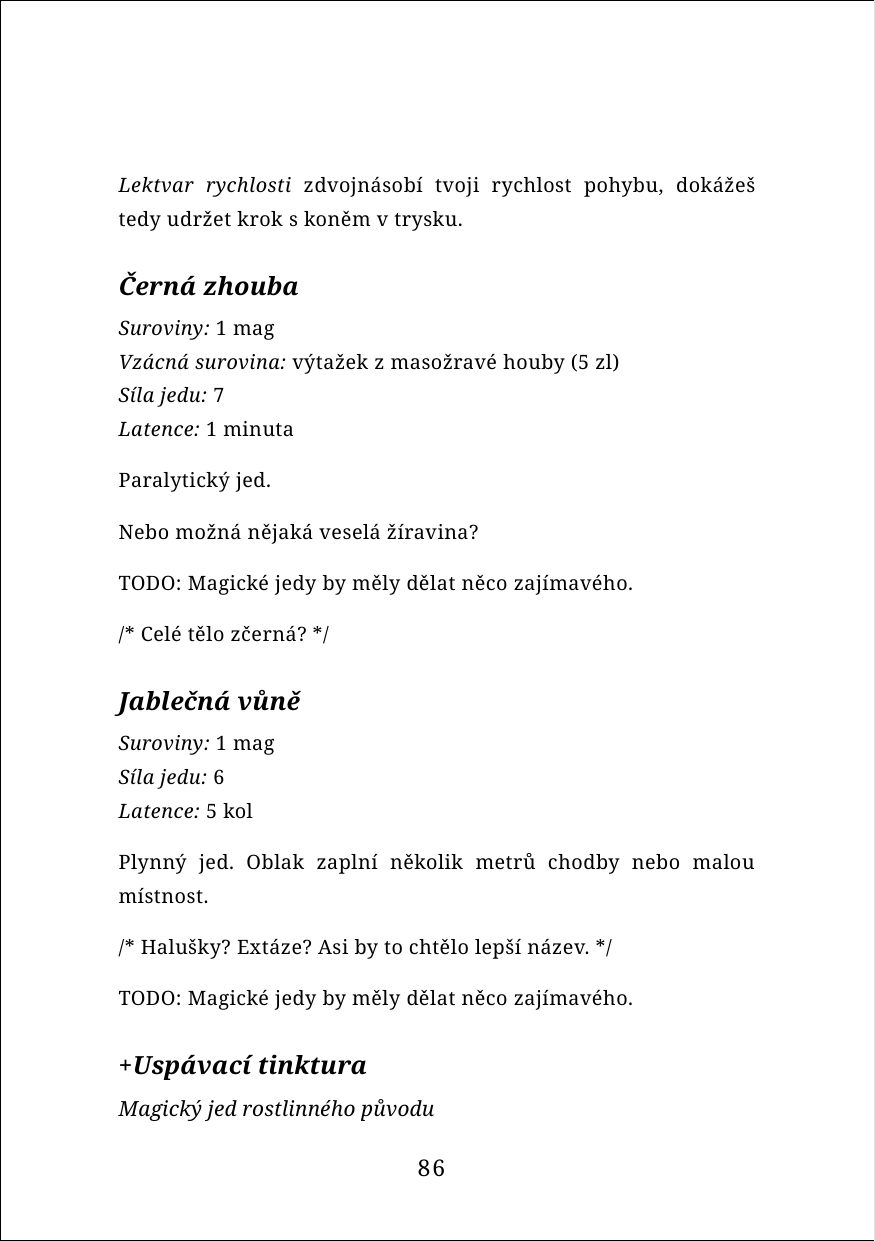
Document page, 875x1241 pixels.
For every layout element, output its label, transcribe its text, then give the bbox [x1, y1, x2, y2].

text /* Halušky? Extáze? Asi by to chtělo lepší název. */ [118, 933, 756, 960]
subtitle Jablečná vůně [118, 684, 756, 718]
text TODO: Magické jedy by měly dělat něco zajímavého. [118, 569, 756, 596]
text Suroviny: 1 mag Síla jedu: 6 Latence: 5 kol [118, 730, 756, 824]
text Lektvar rychlosti zdvojnásobí tvoji rychlost pohybu, dokážeš tedy udržet krok s koněm v trysku. [118, 172, 756, 232]
text Suroviny: 1 mag Vzácná surovina: výtažek z masožravé houby (5 zl) Síla jedu: 7 Latence: 1 minuta [118, 314, 756, 442]
text Nebo možná nějaká veselá žíravina? [118, 518, 756, 545]
text Magický jed rostlinného původu [118, 1094, 756, 1122]
text /* Celé tělo zčerná? */ [118, 621, 756, 648]
subtitle +Uspávací tinktura [118, 1048, 756, 1082]
subtitle Černá zhouba [118, 268, 756, 303]
text TODO: Magické jedy by měly dělat něco zajímavého. [118, 985, 756, 1012]
text Plynný jed. Oblak zaplní několik metrů chodby nebo malou místnost. [118, 848, 756, 909]
text Paralytický jed. [118, 467, 756, 494]
